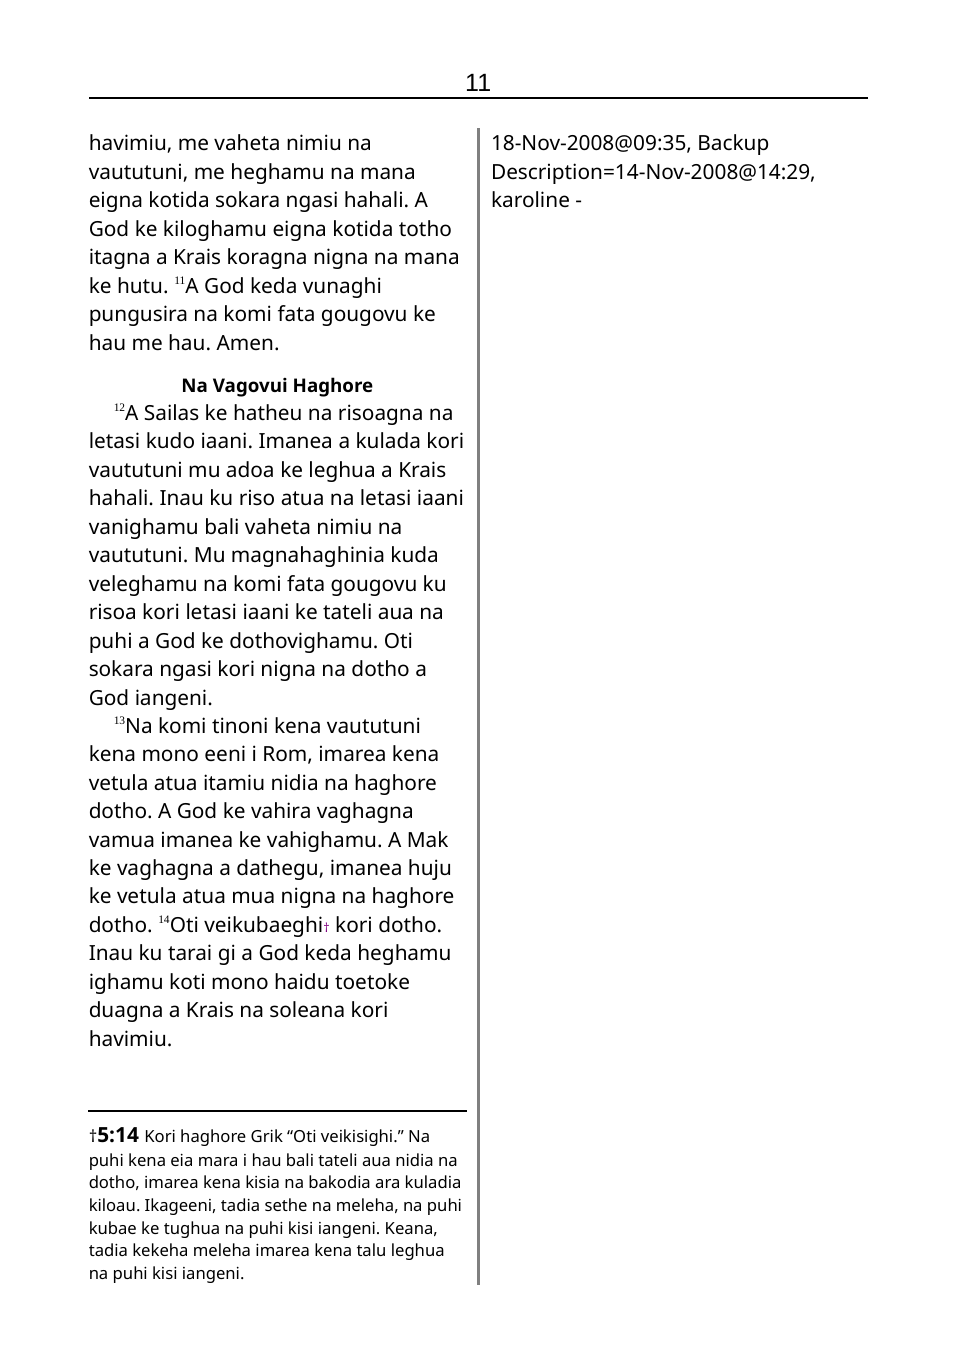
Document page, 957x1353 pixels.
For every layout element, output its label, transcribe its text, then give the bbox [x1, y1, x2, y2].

text 13Na komi tinoni kena vaututuni kena mono eeni i Rom, imarea kena vetula atua itamiu nidia na haghore dotho. A God ke vahira vaghagna vamua imanea ke vahighamu. A Mak ke vaghagna a dathegu, imanea huju ke vetula atua mua nigna na haghore dotho. 14Oti veikubaeghi kori dotho. Inau ku tarai gi a God keda heghamu ighamu koti mono haidu toetoke duagna a Krais na soleana kori havimiu. [88, 711, 466, 1052]
text Na Vagovui Haghore [88, 373, 466, 398]
text 5:14 Kori haghore Grik “Oti veikisighi.” Na puhi kena eia mara i hau bali tateli aua nidia na dotho, imarea kena kisia na bakodia ara kuladia kiloau. Ikageeni, tadia sethe na meleha, na puhi kubae ke tughua na puhi kisi iangeni. Keana, tadia kekeha meleha imarea kena talu leghua na puhi kisi iangeni. [88, 1120, 466, 1284]
text 18-Nov-2008@09:35, Backup Description=14-Nov-2008@14:29, karoline - [491, 128, 868, 214]
text 12A Sailas ke hatheu na risoagna na letasi kudo iaani. Imanea a kulada kori vaututuni mu adoa ke leghua a Krais hahali. Inau ku riso atua na letasi iaani vanighamu bali vaheta nimiu na vaututuni. Mu magnahaghinia kuda veleghamu na komi fata gougovu ku risoa kori letasi iaani ke tateli aua na puhi a God ke dothovighamu. Oti sokara ngasi kori nigna na dotho a God iangeni. [88, 398, 466, 711]
text havimiu, me vaheta nimiu na vaututuni, me heghamu na mana eigna kotida sokara ngasi hahali. A God ke kiloghamu eigna kotida totho itagna a Krais koragna nigna na mana ke hutu. 11A God keda vunaghi pungusira na komi fata gougovu ke hau me hau. Amen. [88, 128, 466, 356]
